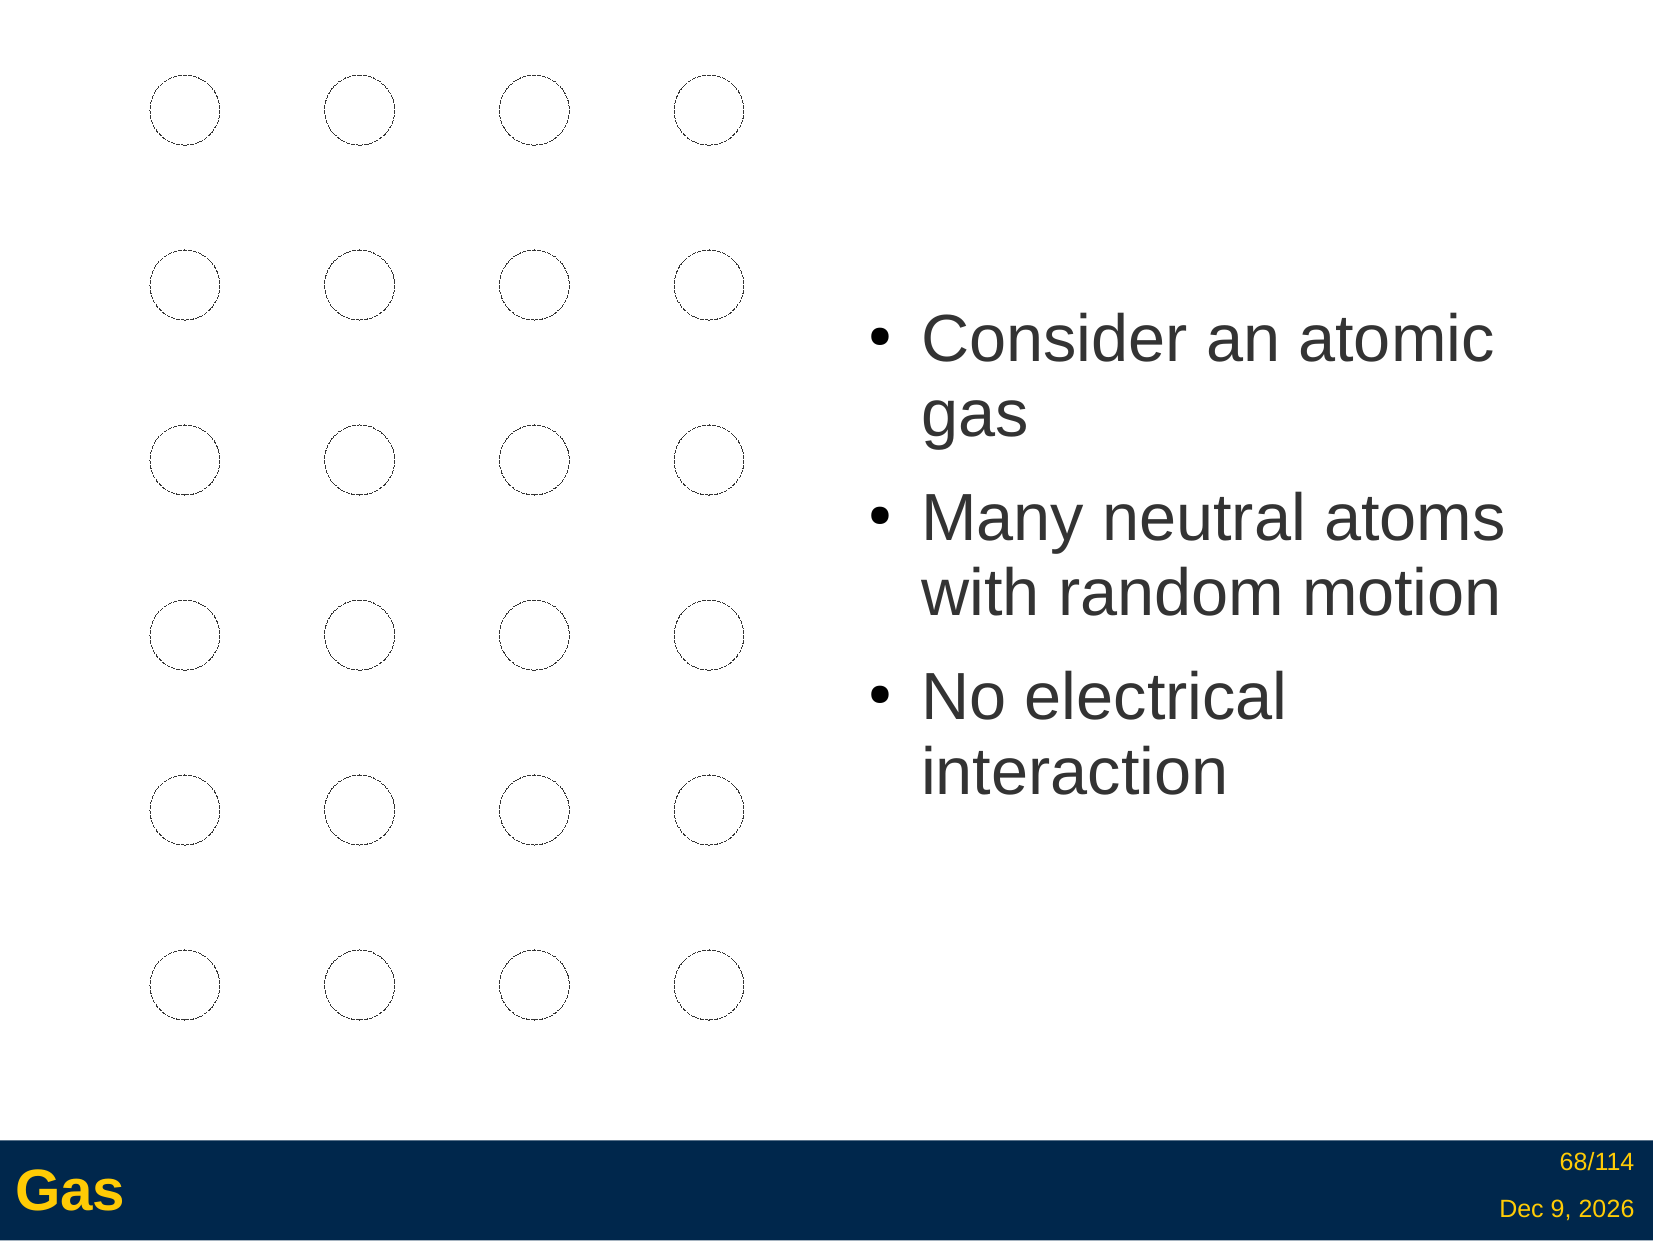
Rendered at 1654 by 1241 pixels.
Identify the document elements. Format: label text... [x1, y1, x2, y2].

list Consider an atomic gas Many neutral atoms with random motion No electrical interaction [850, 75, 1577, 1036]
title Gas [14, 1140, 1380, 1241]
